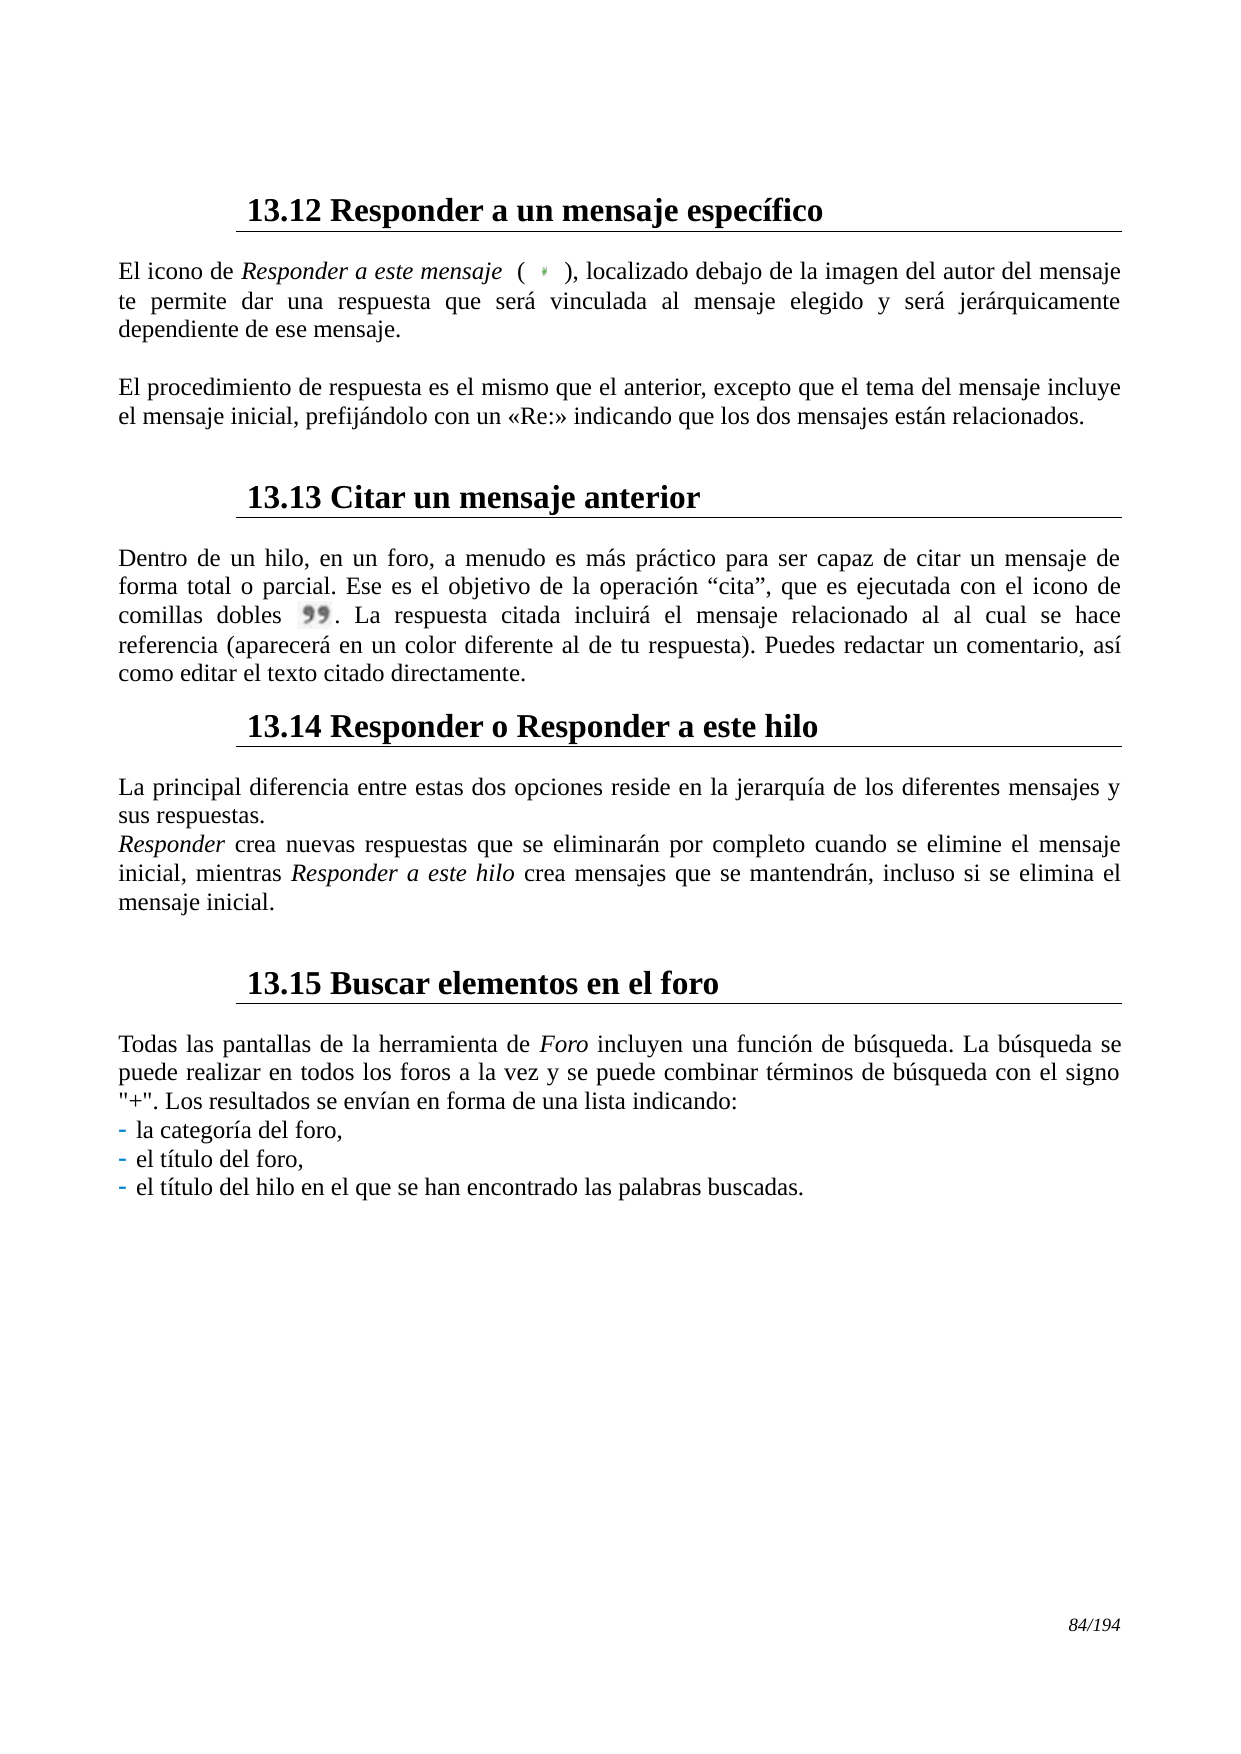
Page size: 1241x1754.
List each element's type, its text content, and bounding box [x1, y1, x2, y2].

subtitle Responder a un mensaje específico [236, 190, 1122, 231]
picture [297, 601, 333, 629]
text El icono de Responder a este mensaje (), localizado debajo de la imagen del autor del mensaje te permite dar una respuesta que será vinculada al mensaje elegido y será jerárquicamente dependiente de ese mensaje. [118, 256, 1122, 343]
list el título del hilo en el que se han encontrado las palabras buscadas. [118, 1172, 1122, 1201]
picture [541, 265, 548, 277]
list la categoría del foro, [118, 1115, 1122, 1144]
text El procedimiento de respuesta es el mismo que el anterior, excepto que el tema del mensaje incluye el mensaje inicial, prefijándolo con un «Re:» indicando que los dos mensajes están relacionados. [118, 372, 1122, 429]
text La principal diferencia entre estas dos opciones reside en la jerarquía de los diferentes mensajes y sus respuestas. [118, 772, 1122, 829]
text Todas las pantallas de la herramienta de Foro incluyen una función de búsqueda. La búsqueda se puede realizar en todos los foros a la vez y se puede combinar términos de búsqueda con el signo "+". Los resultados se envían en forma de una lista indicando: [118, 1029, 1122, 1115]
subtitle Responder o Responder a este hilo [236, 706, 1122, 746]
subtitle Citar un mensaje anterior [236, 477, 1122, 517]
text Dentro de un hilo, en un foro, a menudo es más práctico para ser capaz de citar un mensaje de forma total o parcial. Ese es el objetivo de la operación “cita”, que es ejecutada con el icono de comillas dobles . La respuesta citada incluirá el mensaje relacionado al al cual se hace referencia (aparecerá en un color diferente al de tu respuesta). Puedes redactar un comentario, así como editar el texto citado directamente. [118, 543, 1122, 687]
subtitle Buscar elementos en el foro [236, 963, 1122, 1003]
list el título del foro, [118, 1144, 1122, 1172]
text Responder crea nuevas respuestas que se eliminarán por completo cuando se elimine el mensaje inicial, mientras Responder a este hilo crea mensajes que se mantendrán, incluso si se elimina el mensaje inicial. [118, 829, 1122, 915]
